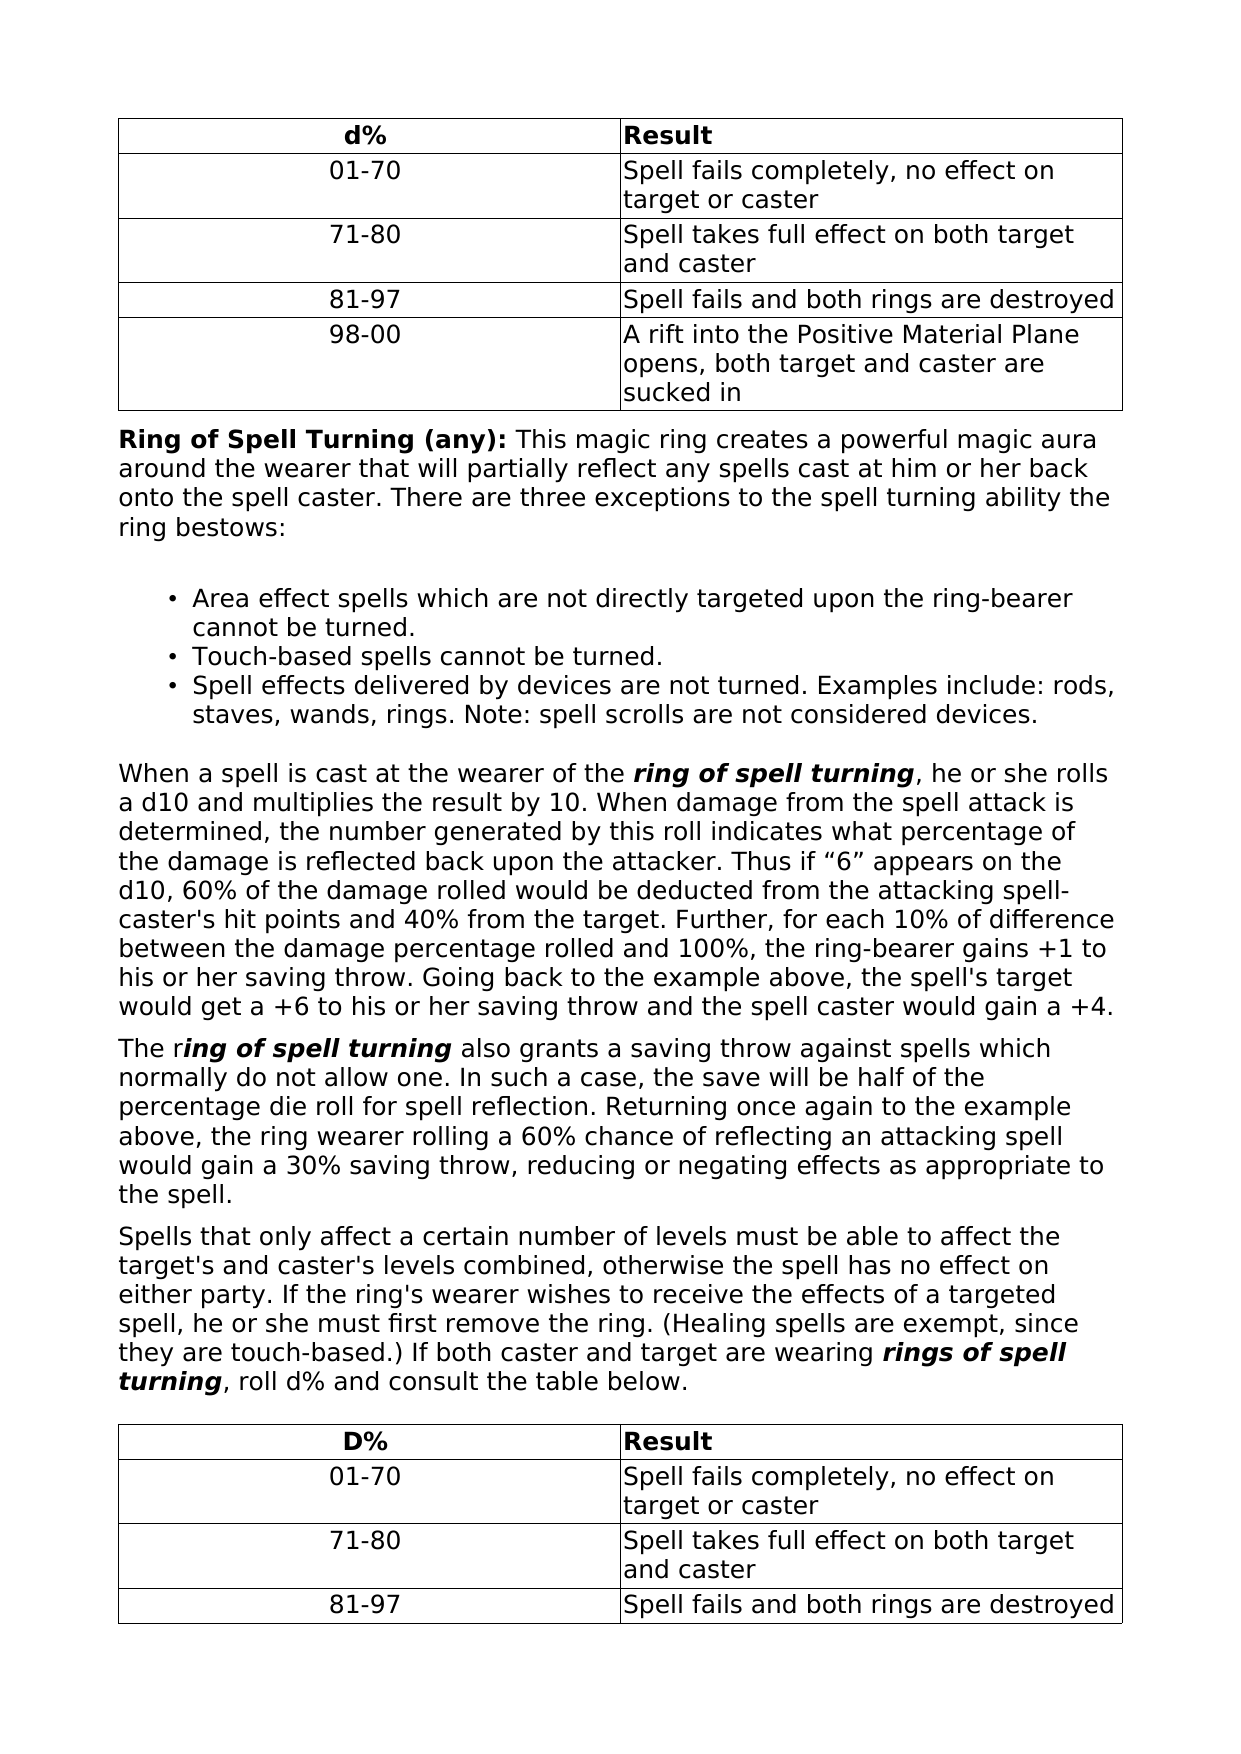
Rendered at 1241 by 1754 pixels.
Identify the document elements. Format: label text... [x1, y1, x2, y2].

text When a spell is cast at the wearer of the ring of spell turning, he or she rolls a d10 and multiplies the result by 10. When damage from the spell attack is determined, the number generated by this roll indicates what percentage of the damage is reflected back upon the attacker. Thus if “6” appears on the d10, 60% of the damage rolled would be deducted from the attacking spell-caster's hit points and 40% from the target. Further, for each 10% of difference between the damage percentage rolled and 100%, the ring-bearer gains +1 to his or her saving throw. Going back to the example above, the spell's target would get a +6 to his or her saving throw and the spell caster would gain a +4. [118, 759, 1122, 1022]
table_cell 01-70 [119, 1460, 620, 1523]
table_cell Spell fails completely, no effect on target or caster [621, 1460, 1122, 1523]
text Ring of Spell Turning (any): This magic ring creates a powerful magic aura around the wearer that will partially reflect any spells cast at him or her back onto the spell caster. There are three exceptions to the spell turning ability the ring bestows: [118, 425, 1122, 542]
table_cell 81-97 [119, 283, 620, 317]
table_cell Spell takes full effect on both target and caster [621, 1524, 1122, 1588]
table_header Result [621, 1425, 1122, 1459]
table_cell Spell takes full effect on both target and caster [621, 219, 1122, 282]
table_cell Spell fails and both rings are destroyed [621, 283, 1122, 317]
text The ring of spell turning also grants a saving throw against spells which normally do not allow one. In such a case, the save will be half of the percentage die roll for spell reflection. Returning once again to the example above, the ring wearer rolling a 60% chance of reflecting an attacking spell would gain a 30% saving throw, reducing or negating effects as appropriate to the spell. [118, 1034, 1122, 1209]
table_cell Spell fails completely, no effect on target or caster [621, 154, 1122, 217]
table_header d% [119, 119, 620, 153]
list Spell effects delivered by devices are not turned. Examples include: rods, staves, wands, rings. Note: spell scrolls are not considered devices. [177, 671, 1122, 730]
table_header Result [621, 119, 1122, 153]
table_cell 71-80 [119, 219, 620, 282]
table_cell 81-97 [119, 1589, 620, 1623]
list Area effect spells which are not directly targeted upon the ring-bearer cannot be turned. [177, 584, 1122, 642]
table_cell Spell fails and both rings are destroyed [621, 1589, 1122, 1623]
table_cell 98-00 [119, 318, 620, 410]
list Touch-based spells cannot be turned. [177, 642, 1122, 671]
table_cell 01-70 [119, 154, 620, 217]
table_header D% [119, 1425, 620, 1459]
text Spells that only affect a certain number of levels must be able to affect the target's and caster's levels combined, otherwise the spell has no effect on either party. If the ring's wearer wishes to receive the effects of a targeted spell, he or she must first remove the ring. (Healing spells are exempt, since they are touch-based.) If both caster and target are wearing rings of spell turning, roll d% and consult the table below. [118, 1222, 1122, 1397]
table_cell A rift into the Positive Material Plane opens, both target and caster are sucked in [621, 318, 1122, 410]
table_cell 71-80 [119, 1524, 620, 1588]
